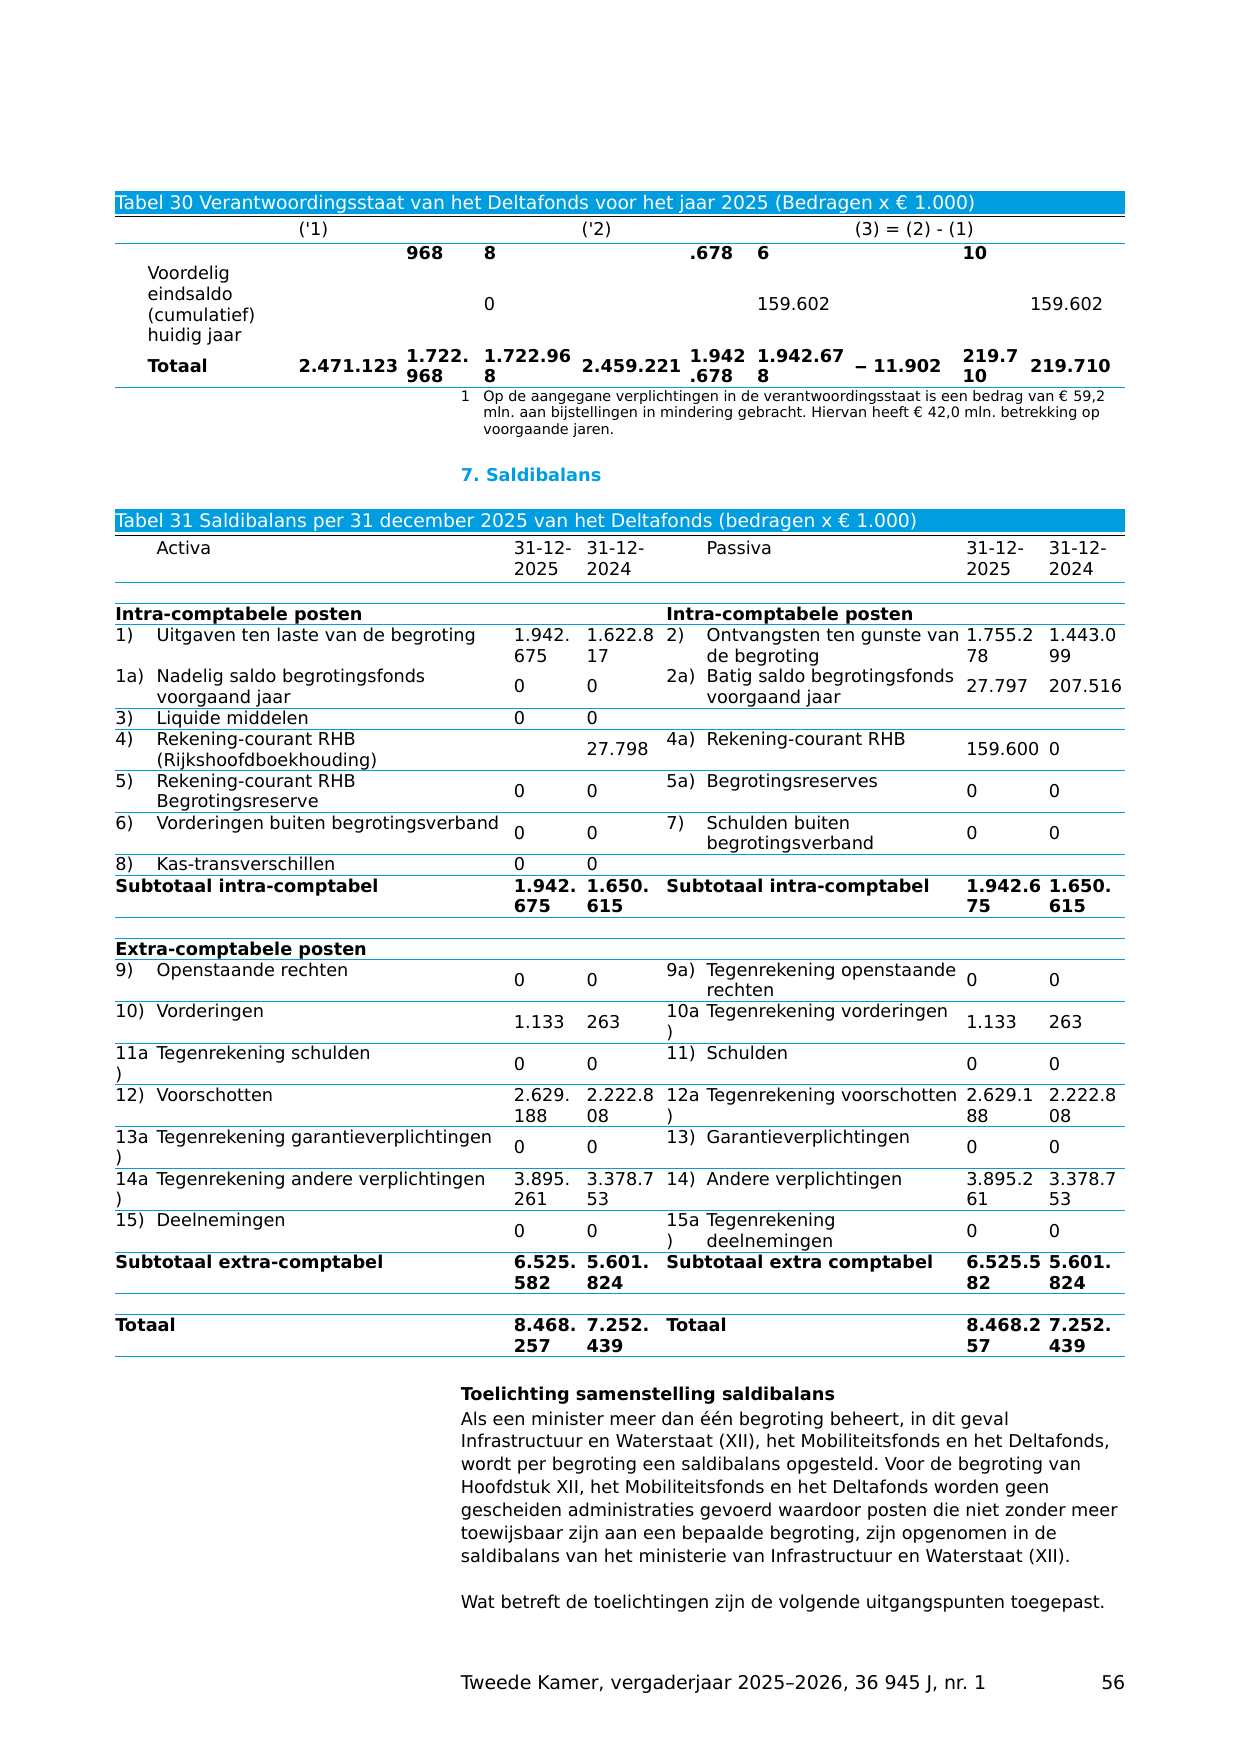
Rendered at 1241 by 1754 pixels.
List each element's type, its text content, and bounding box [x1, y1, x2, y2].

table_cell .678 [686, 244, 754, 263]
table_cell 0 [963, 1127, 1046, 1168]
table_cell 1.755.278 [963, 625, 1046, 666]
table_cell [852, 244, 959, 263]
table_cell Subtotaal extra comptabel [663, 1253, 963, 1293]
table_cell [115, 1294, 153, 1314]
table_cell [154, 583, 511, 603]
table_cell 7.252.439 [584, 1315, 663, 1356]
title 7. Saldibalans [461, 463, 1125, 486]
table_cell 0 [584, 1127, 663, 1168]
table_cell 263 [584, 1002, 663, 1043]
text Wat betreft de toelichtingen zijn de volgende uitgangspunten toegepast. [461, 1590, 1125, 1613]
table_cell Tegenrekening deelnemingen [704, 1211, 963, 1251]
table_cell [1046, 918, 1125, 938]
table_cell 11) [663, 1044, 703, 1084]
table_cell 0 [963, 771, 1046, 812]
table_cell 0 [584, 1044, 663, 1084]
table_cell ‒ 11.902 [852, 346, 959, 387]
table_cell 0 [1046, 771, 1125, 812]
table_cell [686, 263, 754, 346]
table_cell 0 [1046, 730, 1125, 770]
table_cell [403, 263, 481, 346]
table_cell 1.650.615 [1046, 876, 1125, 917]
table_cell 968 [403, 244, 481, 263]
table_cell Andere verplichtingen [704, 1169, 963, 1210]
table_cell Schulden [704, 1044, 963, 1084]
table_cell 1.133 [963, 1002, 1046, 1043]
table_cell Begrotingsreserves [704, 771, 963, 812]
table_cell Openstaande rechten [154, 960, 511, 1001]
table_cell 15a) [663, 1211, 703, 1251]
table_cell 8) [115, 855, 153, 875]
table_cell 0 [963, 1211, 1046, 1251]
table_cell 5) [115, 771, 153, 812]
table_cell 0 [511, 666, 583, 707]
table_cell 0 [1046, 960, 1125, 1001]
table_cell 1.650.615 [584, 876, 663, 917]
table_cell [963, 939, 1046, 959]
table_cell [115, 244, 144, 263]
table_cell 2.222.808 [1046, 1085, 1125, 1126]
table_cell [1046, 939, 1125, 959]
table_cell Subtotaal intra-comptabel [115, 876, 511, 917]
table_cell 8.468.257 [963, 1315, 1046, 1356]
table_cell 0 [511, 1211, 583, 1251]
table_cell 219.710 [959, 346, 1027, 387]
table_cell [144, 244, 295, 263]
table_cell Liquide middelen [154, 709, 511, 728]
table_cell 1.942.675 [511, 876, 583, 917]
table_cell Voorschotten [154, 1085, 511, 1126]
table_cell [511, 918, 583, 938]
table_cell 0 [584, 771, 663, 812]
table_cell 3.895.261 [963, 1169, 1046, 1210]
table_cell [295, 263, 403, 346]
table_cell 0 [1046, 1127, 1125, 1168]
table_cell 1.443.099 [1046, 625, 1125, 666]
table_cell 13a) [115, 1127, 153, 1168]
table_cell [663, 1294, 703, 1314]
table_cell 8.468.257 [511, 1315, 583, 1356]
table_cell Tegenrekening schulden [154, 1044, 511, 1084]
table_cell [663, 583, 703, 603]
table_cell 0 [511, 1044, 583, 1084]
table_cell 159.602 [1027, 263, 1125, 346]
table_cell 0 [963, 813, 1046, 854]
table_cell 2.471.123 [295, 346, 403, 387]
table_cell [511, 583, 583, 603]
table_cell 0 [511, 960, 583, 1001]
table_cell Totaal [663, 1315, 963, 1356]
table_cell ('2) [579, 217, 852, 243]
table_cell 31-12-2024 [584, 536, 663, 582]
table_cell 10) [115, 1002, 153, 1043]
table_cell 8 [481, 244, 578, 263]
table_cell [115, 536, 153, 582]
table_cell [115, 583, 153, 603]
table_cell 12a) [663, 1085, 703, 1126]
table_cell Intra-comptabele posten [115, 604, 663, 624]
table_cell 6.525.582 [511, 1253, 583, 1293]
table_cell Voordelig eindsaldo (cumulatief) huidig jaar [144, 263, 295, 346]
table_cell 10a) [663, 1002, 703, 1043]
table_cell 2.459.221 [579, 346, 686, 387]
table_cell Garantieverplichtingen [704, 1127, 963, 1168]
table_cell [1046, 855, 1125, 875]
table_cell Rekening-courant RHB (Rijkshoofdboekhouding) [154, 730, 511, 770]
table_cell Vorderingen buiten begrotingsverband [154, 813, 511, 854]
table_cell [663, 918, 703, 938]
table_cell 0 [511, 813, 583, 854]
table_cell [963, 583, 1046, 603]
table_cell [1046, 583, 1125, 603]
table_cell [154, 918, 511, 938]
table_cell [963, 604, 1046, 624]
table_cell 1.942.675 [511, 625, 583, 666]
table_cell Ontvangsten ten gunste van de begroting [704, 625, 963, 666]
table_cell Tegenrekening andere verplichtingen [154, 1169, 511, 1210]
table_cell 1.133 [511, 1002, 583, 1043]
table_cell [963, 918, 1046, 938]
table_cell 1.942.675 [963, 876, 1046, 917]
table_cell 0 [1046, 813, 1125, 854]
table_cell Rekening-courant RHB Begrotingsreserve [154, 771, 511, 812]
table_cell Subtotaal intra-comptabel [663, 876, 963, 917]
table_cell 27.798 [584, 730, 663, 770]
table_cell 0 [481, 263, 578, 346]
table_cell 0 [1046, 1044, 1125, 1084]
table_cell [704, 709, 963, 728]
table_cell 159.600 [963, 730, 1046, 770]
table_cell 9a) [663, 960, 703, 1001]
table_cell [963, 855, 1046, 875]
table_cell Tegenrekening voorschotten [704, 1085, 963, 1126]
table_cell [1046, 604, 1125, 624]
table_cell [663, 855, 703, 875]
table_cell 31-12-2025 [963, 536, 1046, 582]
table_cell [663, 709, 703, 728]
table_cell 31-12-2024 [1046, 536, 1125, 582]
table_cell [144, 217, 295, 243]
table_cell [852, 263, 959, 346]
table_cell 6 [754, 244, 852, 263]
table_cell 1) [115, 625, 153, 666]
table_cell Activa [154, 536, 511, 582]
list Op de aangegane verplichtingen in de verantwoordingsstaat is een bedrag van € 59,2 mln. aan bijstellingen in mindering gebracht. Hiervan heeft € 42,0 mln. betrekking op voorgaande jaren. [461, 388, 1125, 438]
table_cell 0 [584, 813, 663, 854]
table_cell 3.895.261 [511, 1169, 583, 1210]
table_cell 263 [1046, 1002, 1125, 1043]
table_cell Deelnemingen [154, 1211, 511, 1251]
table_cell (3) = (2) - (1) [852, 217, 1125, 243]
table_cell 5.601.824 [1046, 1253, 1125, 1293]
table_cell [579, 244, 686, 263]
table_cell 1.722.968 [481, 346, 578, 387]
table_cell 0 [963, 960, 1046, 1001]
table_cell 0 [511, 709, 583, 728]
table_cell Nadelig saldo begrotingsfonds voorgaand jaar [154, 666, 511, 707]
table_cell [1046, 1294, 1125, 1314]
table_cell 6.525.582 [963, 1253, 1046, 1293]
table_cell [154, 1294, 511, 1314]
table_cell Tegenrekening openstaande rechten [704, 960, 963, 1001]
table_cell 7) [663, 813, 703, 854]
table_cell [115, 263, 144, 346]
table_cell [511, 1294, 583, 1314]
table_cell Subtotaal extra-comptabel [115, 1253, 511, 1293]
table_cell 0 [511, 1127, 583, 1168]
table_cell [115, 346, 144, 387]
table_cell 159.602 [754, 263, 852, 346]
table_cell 3.378.753 [584, 1169, 663, 1210]
table_cell [963, 709, 1046, 728]
table_cell Totaal [115, 1315, 511, 1356]
table_cell Uitgaven ten laste van de begroting [154, 625, 511, 666]
table_cell [704, 855, 963, 875]
table_cell 0 [963, 1044, 1046, 1084]
table_cell Vorderingen [154, 1002, 511, 1043]
table_cell 1a) [115, 666, 153, 707]
table_cell 2a) [663, 666, 703, 707]
table_cell Tegenrekening vorderingen [704, 1002, 963, 1043]
table_cell 0 [584, 960, 663, 1001]
table_cell 0 [584, 709, 663, 728]
table_cell [963, 1294, 1046, 1314]
table_cell 9) [115, 960, 153, 1001]
table_cell [1046, 709, 1125, 728]
table_cell 11a) [115, 1044, 153, 1084]
table_cell 2.629.188 [511, 1085, 583, 1126]
table_cell Kas-transverschillen [154, 855, 511, 875]
table_cell [1027, 244, 1125, 263]
table_cell 13) [663, 1127, 703, 1168]
table_cell [584, 918, 663, 938]
table_cell 1.942.678 [754, 346, 852, 387]
table_cell [959, 263, 1027, 346]
table_cell 0 [511, 855, 583, 875]
table_cell 219.710 [1027, 346, 1125, 387]
table_cell 14a) [115, 1169, 153, 1210]
table_cell Tegenrekening garantieverplichtingen [154, 1127, 511, 1168]
text Toelichting samenstelling saldibalans [461, 1382, 1125, 1404]
table_cell [579, 263, 686, 346]
table_cell ('1) [295, 217, 578, 243]
table_cell Schulden buiten begrotingsverband [704, 813, 963, 854]
table_cell 1.942.678 [686, 346, 754, 387]
table_cell 1.622.817 [584, 625, 663, 666]
table_cell Intra-comptabele posten [663, 604, 963, 624]
table_cell [704, 918, 963, 938]
table_cell [584, 583, 663, 603]
table_cell 0 [1046, 1211, 1125, 1251]
table_cell [704, 583, 963, 603]
table_cell [704, 1294, 963, 1314]
table_cell 2.222.808 [584, 1085, 663, 1126]
text Als een minister meer dan één begroting beheert, in dit geval Infrastructuur en Waterstaat (XII), het Mobiliteitsfonds en het Deltafonds, wordt per begroting een saldibalans opgesteld. Voor de begroting van Hoofdstuk XII, het Mobiliteitsfonds en het Deltafonds worden geen gescheiden administraties gevoerd waardoor posten die niet zonder meer toewijsbaar zijn aan een bepaalde begroting, zijn opgenomen in de saldibalans van het ministerie van Infrastructuur en Waterstaat (XII). [461, 1407, 1125, 1567]
table_cell [511, 730, 583, 770]
table_cell 1.722.968 [403, 346, 481, 387]
table_cell 12) [115, 1085, 153, 1126]
table_cell [115, 918, 153, 938]
table_cell 4a) [663, 730, 703, 770]
table_cell 6) [115, 813, 153, 854]
table_cell [663, 536, 703, 582]
table_cell 2.629.188 [963, 1085, 1046, 1126]
table_cell Rekening-courant RHB [704, 730, 963, 770]
table_cell Passiva [704, 536, 963, 582]
table_cell 207.516 [1046, 666, 1125, 707]
table_cell 7.252.439 [1046, 1315, 1125, 1356]
table_cell 3.378.753 [1046, 1169, 1125, 1210]
table_cell 3) [115, 709, 153, 728]
table_cell 2) [663, 625, 703, 666]
table_cell [115, 217, 144, 243]
table_cell Totaal [144, 346, 295, 387]
table_cell [295, 244, 403, 263]
table_cell 31-12-2025 [511, 536, 583, 582]
table_cell 15) [115, 1211, 153, 1251]
table_cell Extra-comptabele posten [115, 939, 663, 959]
table_cell 10 [959, 244, 1027, 263]
table_cell 5.601.824 [584, 1253, 663, 1293]
table_cell 0 [584, 1211, 663, 1251]
table_cell 14) [663, 1169, 703, 1210]
table_cell [663, 939, 963, 959]
table_cell [584, 1294, 663, 1314]
table_cell 0 [511, 771, 583, 812]
table_cell 0 [584, 666, 663, 707]
table_cell 4) [115, 730, 153, 770]
table_cell 5a) [663, 771, 703, 812]
table_cell Batig saldo begrotingsfonds voorgaand jaar [704, 666, 963, 707]
table_cell 0 [584, 855, 663, 875]
table_cell 27.797 [963, 666, 1046, 707]
